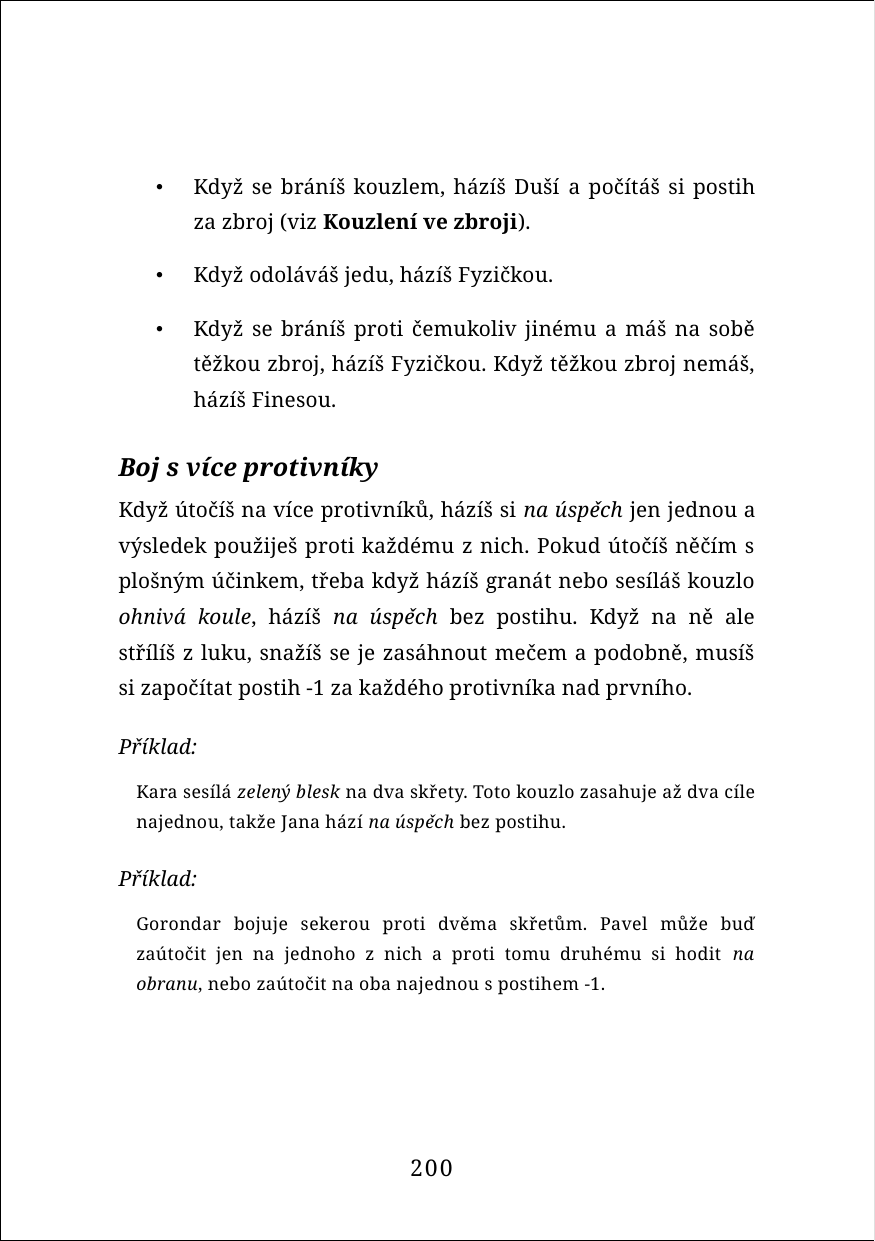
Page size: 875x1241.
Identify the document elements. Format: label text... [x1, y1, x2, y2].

list Když se bráníš kouzlem, házíš Duší a počítáš si postih za zbroj (viz Kouzlení ve zbroji). [156, 172, 756, 236]
list Když odoláváš jedu, házíš Fyzičkou. [156, 261, 756, 289]
text Příklad: [118, 864, 756, 892]
subtitle Boj s více protivníky [118, 450, 756, 484]
text Když útočíš na více protivníků, házíš si na úspěch jen jednou a výsledek použiješ proti každému z nich. Pokud útočíš něčím s plošným účinkem, třeba když házíš granát nebo sesíláš kouzlo ohnivá koule, házíš na úspěch bez postihu. Když na ně ale střílíš z luku, snažíš se je zasáhnout mečem a podobně, musíš si započítat postih -1 za každého protivníka nad prvního. [118, 496, 756, 702]
text Příklad: [118, 732, 756, 761]
text Kara sesílá zelený blesk na dva skřety. Toto kouzlo zasahuje až dva cíle najednou, takže Jana hází na úspěch bez postihu. [136, 780, 756, 834]
list Když se bráníš proti čemukoliv jinému a máš na sobě těžkou zbroj, házíš Fyzičkou. Když těžkou zbroj nemáš, házíš Finesou. [156, 314, 756, 413]
text Gorondar bojuje sekerou proti dvěma skřetům. Pavel může buď zaútočit jen na jednoho z nich a proti tomu druhému si hodit na obranu, nebo zaútočit na oba najednou s postihem -1. [136, 911, 756, 996]
